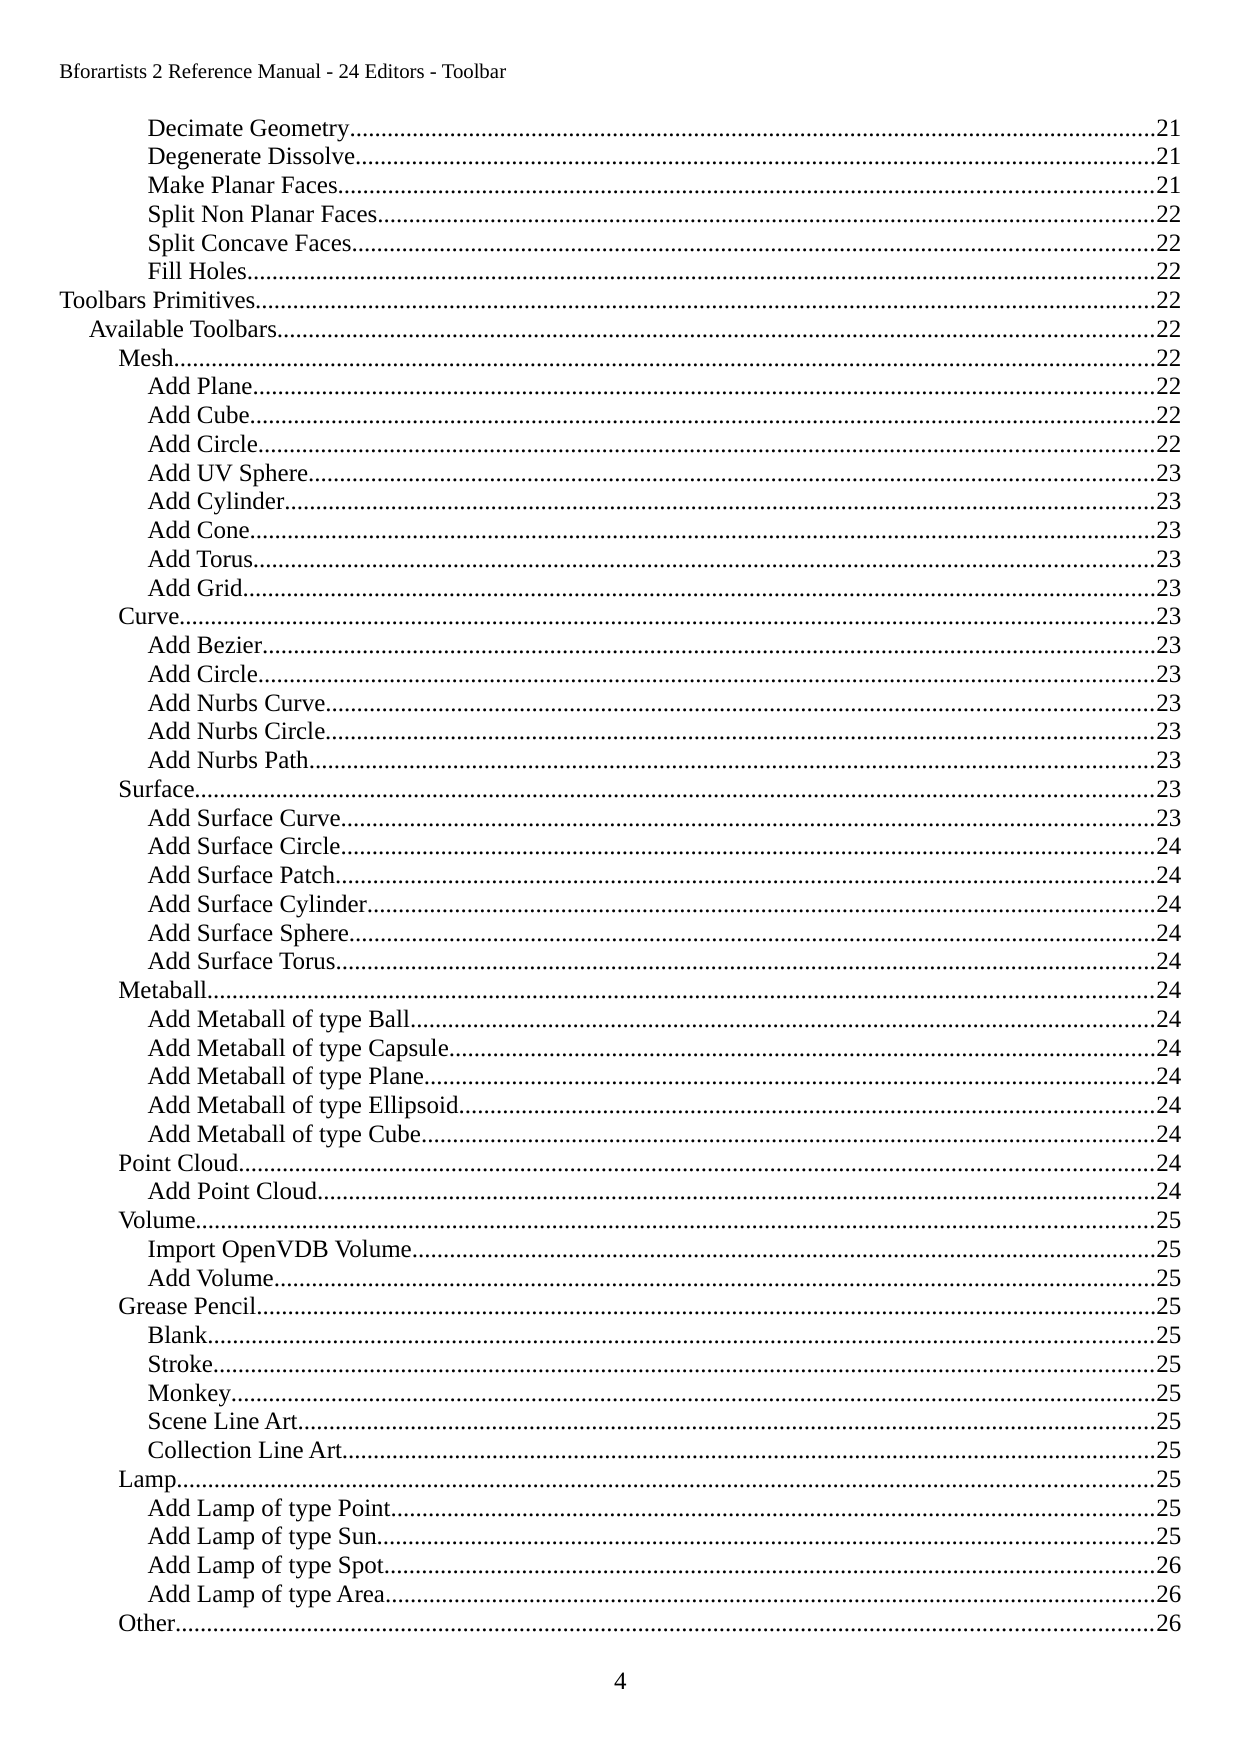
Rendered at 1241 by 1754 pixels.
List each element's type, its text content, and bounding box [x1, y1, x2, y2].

text Collection Line Art 25 [147, 1435, 1181, 1464]
text Stroke 25 [147, 1349, 1181, 1378]
text Metaball 24 [118, 975, 1181, 1004]
text Degenerate Dissolve 21 [147, 141, 1181, 170]
text Split Non Planar Faces 22 [147, 199, 1181, 228]
text Add Cylinder 23 [147, 486, 1181, 515]
text Curve 23 [118, 601, 1181, 630]
text Add Lamp of type Spot 26 [147, 1550, 1181, 1579]
text Add Metaball of type Plane 24 [147, 1061, 1181, 1090]
text Add Cone 23 [147, 515, 1181, 544]
text Add Volume 25 [147, 1263, 1181, 1291]
text Add Lamp of type Sun 25 [147, 1521, 1181, 1550]
text Available Toolbars 22 [88, 314, 1181, 343]
text Blank 25 [147, 1320, 1181, 1349]
text Make Planar Faces 21 [147, 170, 1181, 199]
text Add UV Sphere 23 [147, 458, 1181, 486]
text Lamp 25 [118, 1464, 1181, 1493]
text Mesh 22 [118, 343, 1181, 371]
text Add Surface Patch 24 [147, 860, 1181, 889]
text Add Circle 23 [147, 659, 1181, 688]
text Add Lamp of type Point 25 [147, 1493, 1181, 1521]
text Add Point Cloud 24 [147, 1176, 1181, 1205]
text Surface 23 [118, 774, 1181, 803]
text Add Plane 22 [147, 371, 1181, 400]
text Add Metaball of type Capsule 24 [147, 1033, 1181, 1061]
text Add Nurbs Circle 23 [147, 716, 1181, 745]
text Add Surface Torus 24 [147, 946, 1181, 975]
text Add Surface Curve 23 [147, 803, 1181, 831]
text Decimate Geometry 21 [147, 113, 1181, 141]
text Add Metaball of type Cube 24 [147, 1119, 1181, 1148]
text Add Nurbs Path 23 [147, 745, 1181, 774]
text Add Bezier 23 [147, 630, 1181, 659]
text Toolbars Primitives 22 [59, 285, 1181, 314]
text Grease Pencil 25 [118, 1291, 1181, 1320]
text Other 26 [118, 1608, 1181, 1636]
text Add Surface Cylinder 24 [147, 889, 1181, 918]
text Add Nurbs Curve 23 [147, 688, 1181, 716]
text Add Surface Circle 24 [147, 831, 1181, 860]
text Point Cloud 24 [118, 1148, 1181, 1176]
text Add Metaball of type Ellipsoid 24 [147, 1090, 1181, 1119]
text Add Lamp of type Area 26 [147, 1579, 1181, 1608]
text Monkey 25 [147, 1378, 1181, 1406]
text Import OpenVDB Volume 25 [147, 1234, 1181, 1263]
text Add Torus 23 [147, 544, 1181, 573]
text Add Surface Sphere 24 [147, 918, 1181, 946]
text Fill Holes 22 [147, 256, 1181, 285]
text Add Cube 22 [147, 400, 1181, 429]
text Add Circle 22 [147, 429, 1181, 458]
text Add Metaball of type Ball 24 [147, 1004, 1181, 1033]
text Scene Line Art 25 [147, 1406, 1181, 1435]
text Volume 25 [118, 1205, 1181, 1234]
text Split Concave Faces 22 [147, 228, 1181, 256]
text Add Grid 23 [147, 573, 1181, 601]
